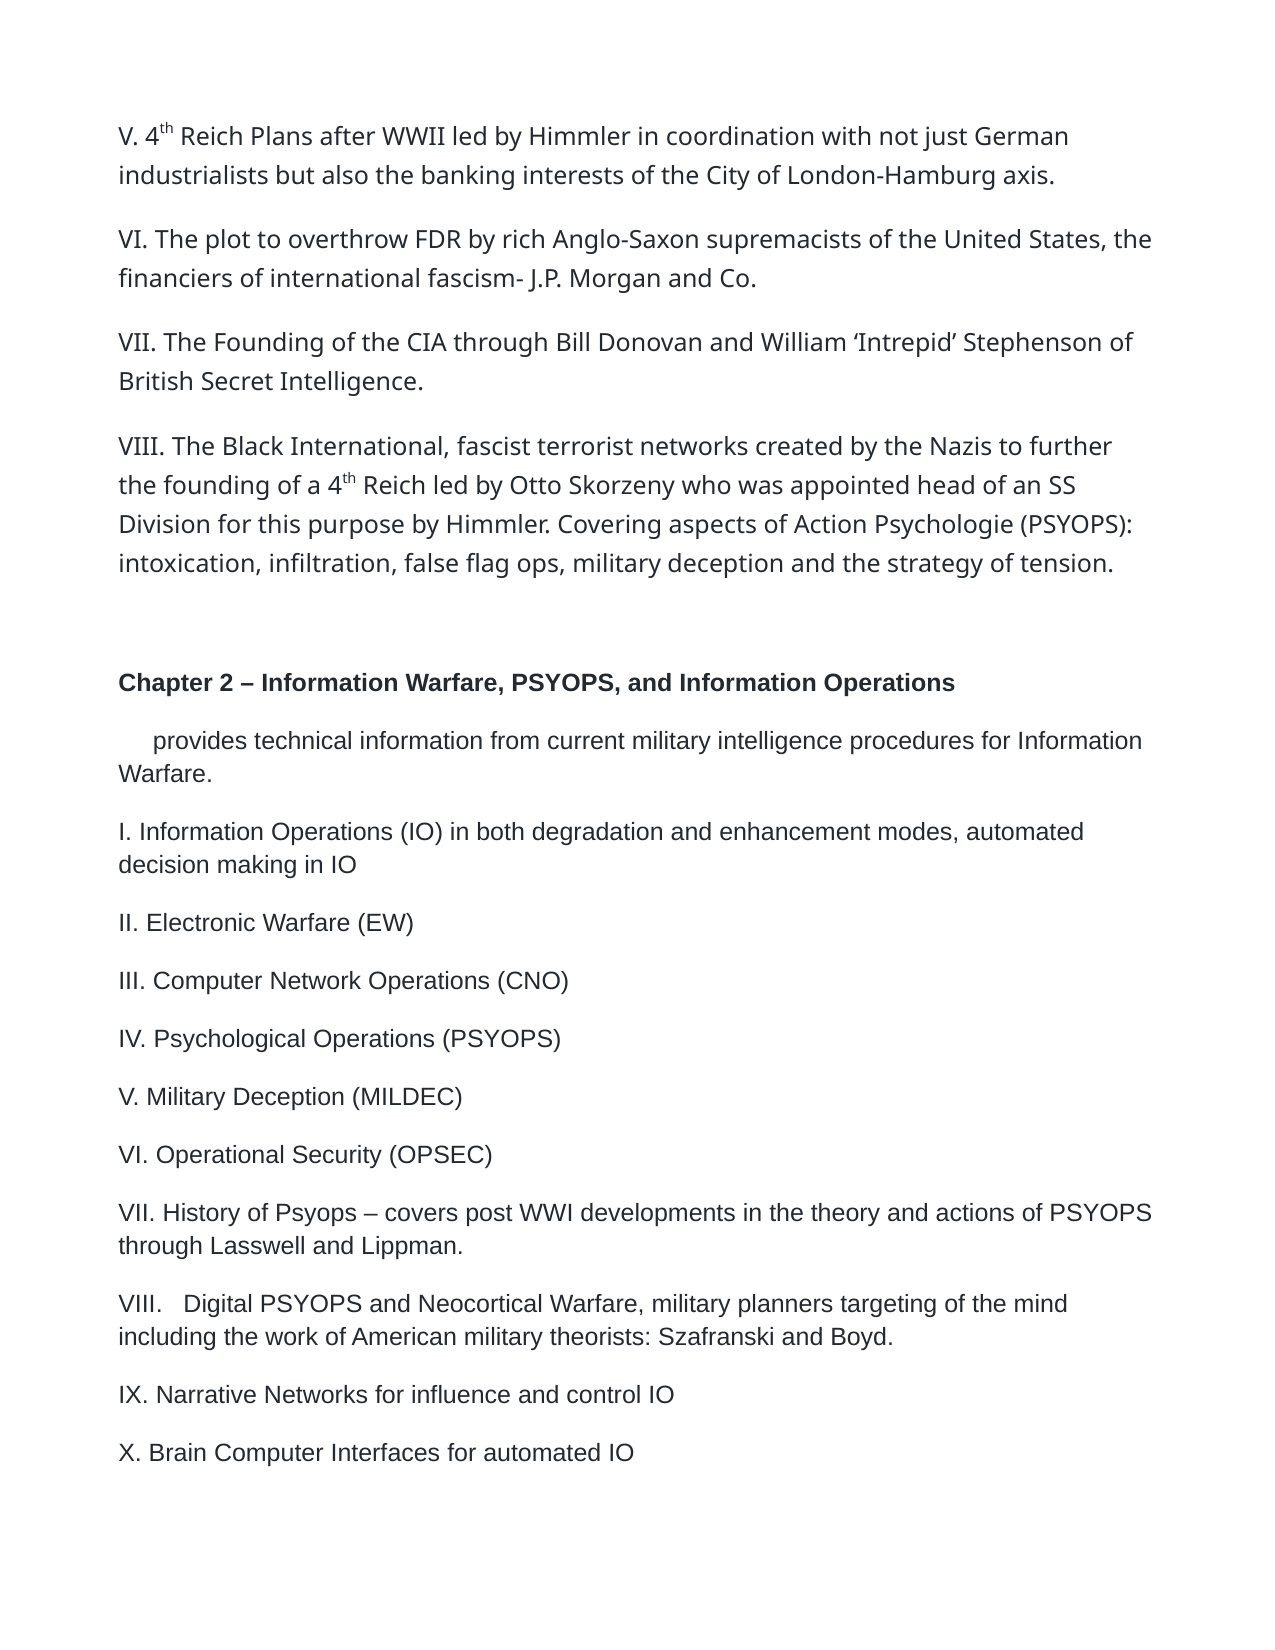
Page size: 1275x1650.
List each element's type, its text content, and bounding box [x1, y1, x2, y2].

text VII. History of Psyops – covers post WWI developments in the theory and actions of PSYOPS through Lasswell and Lippman. [118, 1198, 1157, 1260]
text VIII. The Black International, fascist terrorist networks created by the Nazis to further the founding of a 4th Reich led by Otto Skorzeny who was appointed head of an SS Division for this purpose by Himmler. Covering aspects of Action Psychologie (PSYOPS): intoxication, infiltration, false flag ops, military deception and the strategy of tension. [118, 428, 1157, 580]
text VI. Operational Security (OPSEC) [118, 1140, 1157, 1169]
text III. Computer Network Operations (CNO) [118, 966, 1157, 995]
text V. 4th Reich Plans after WWII led by Himmler in coordination with not just German industrialists but also the banking interests of the City of London-Hamburg axis. [118, 118, 1157, 191]
text V. Military Deception (MILDEC) [118, 1082, 1157, 1111]
text I. Information Operations (IO) in both degradation and enhancement modes, automated decision making in IO [118, 817, 1157, 879]
text provides technical information from current military intelligence procedures for Information Warfare. [118, 726, 1157, 788]
text VI. The plot to overthrow FDR by rich Anglo-Saxon supremacists of the United States, the financiers of international fascism- J.P. Morgan and Co. [118, 221, 1157, 295]
text VII. The Founding of the CIA through Bill Donovan and William ‘Intrepid’ Stephenson of British Secret Intelligence. [118, 325, 1157, 398]
text IV. Psychological Operations (PSYOPS) [118, 1024, 1157, 1053]
text X. Brain Computer Interfaces for automated IO [118, 1438, 1157, 1467]
text IX. Narrative Networks for influence and control IO [118, 1380, 1157, 1409]
text Chapter 2 – Information Warfare, PSYOPS, and Information Operations [118, 668, 1157, 697]
text VIII. Digital PSYOPS and Neocortical Warfare, military planners targeting of the mind including the work of American military theorists: Szafranski and Boyd. [118, 1289, 1157, 1351]
text II. Electronic Warfare (EW) [118, 908, 1157, 937]
